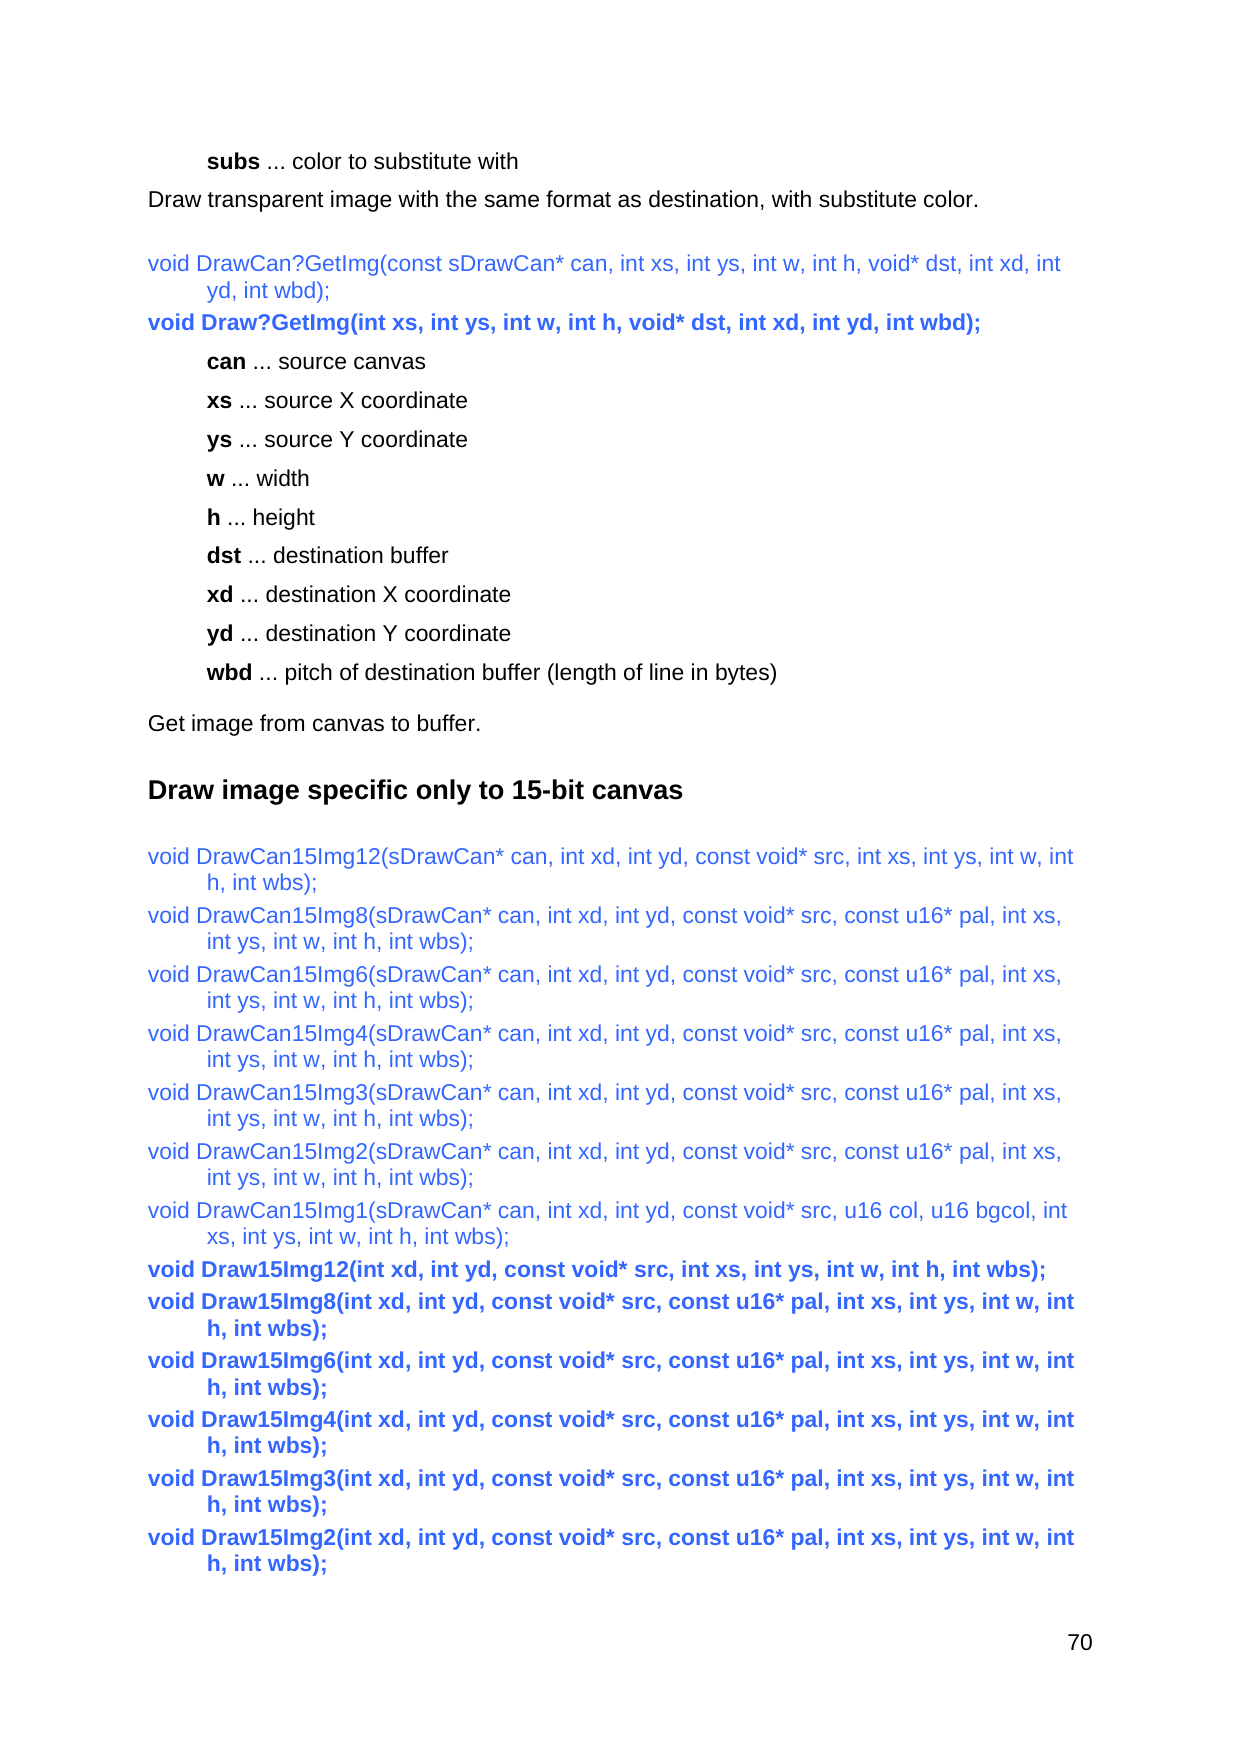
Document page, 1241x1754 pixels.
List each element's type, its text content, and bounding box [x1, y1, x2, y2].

text Draw transparent image with the same format as destination, with substitute color. [148, 186, 1093, 213]
text void DrawCan15Img12(sDrawCan* can, int xd, int yd, const void* src, int xs, int ys, int w, int h, int wbs); [148, 843, 1093, 896]
text void Draw15Img8(int xd, int yd, const void* src, const u16* pal, int xs, int ys, int w, int h, int wbs); [148, 1288, 1093, 1341]
text void Draw15Img3(int xd, int yd, const void* src, const u16* pal, int xs, int ys, int w, int h, int wbs); [148, 1465, 1093, 1518]
text Get image from canvas to buffer. [148, 710, 1093, 737]
text void DrawCan15Img3(sDrawCan* can, int xd, int yd, const void* src, const u16* pal, int xs, int ys, int w, int h, int wbs); [148, 1079, 1093, 1131]
text void DrawCan15Img8(sDrawCan* can, int xd, int yd, const void* src, const u16* pal, int xs, int ys, int w, int h, int wbs); [148, 902, 1093, 954]
text wbd ... pitch of destination buffer (length of line in bytes) [148, 659, 1093, 685]
text xs ... source X coordinate [148, 387, 1093, 413]
text void Draw15Img12(int xd, int yd, const void* src, int xs, int ys, int w, int h, int wbs); [148, 1256, 1093, 1282]
text subs ... color to substitute with [148, 148, 1093, 174]
text void Draw15Img4(int xd, int yd, const void* src, const u16* pal, int xs, int ys, int w, int h, int wbs); [148, 1406, 1093, 1459]
text h ... height [148, 503, 1093, 530]
subtitle Draw image specific only to 15-bit canvas [148, 774, 1093, 805]
text dst ... destination buffer [148, 542, 1093, 569]
text void DrawCan15Img2(sDrawCan* can, int xd, int yd, const void* src, const u16* pal, int xs, int ys, int w, int h, int wbs); [148, 1138, 1093, 1190]
text void DrawCan15Img1(sDrawCan* can, int xd, int yd, const void* src, u16 col, u16 bgcol, int xs, int ys, int w, int h, int wbs); [148, 1197, 1093, 1249]
text void Draw15Img6(int xd, int yd, const void* src, const u16* pal, int xs, int ys, int w, int h, int wbs); [148, 1347, 1093, 1400]
text can ... source canvas [148, 348, 1093, 374]
text xd ... destination X coordinate [148, 581, 1093, 608]
text yd ... destination Y coordinate [148, 620, 1093, 646]
text void Draw?GetImg(int xs, int ys, int w, int h, void* dst, int xd, int yd, int wbd); [148, 309, 1093, 336]
text void Draw15Img2(int xd, int yd, const void* src, const u16* pal, int xs, int ys, int w, int h, int wbs); [148, 1524, 1093, 1577]
text w ... width [148, 465, 1093, 491]
text void DrawCan15Img4(sDrawCan* can, int xd, int yd, const void* src, const u16* pal, int xs, int ys, int w, int h, int wbs); [148, 1020, 1093, 1072]
text ys ... source Y coordinate [148, 426, 1093, 452]
text void DrawCan15Img6(sDrawCan* can, int xd, int yd, const void* src, const u16* pal, int xs, int ys, int w, int h, int wbs); [148, 961, 1093, 1013]
text void DrawCan?GetImg(const sDrawCan* can, int xs, int ys, int w, int h, void* dst, int xd, int yd, int wbd); [148, 250, 1093, 303]
